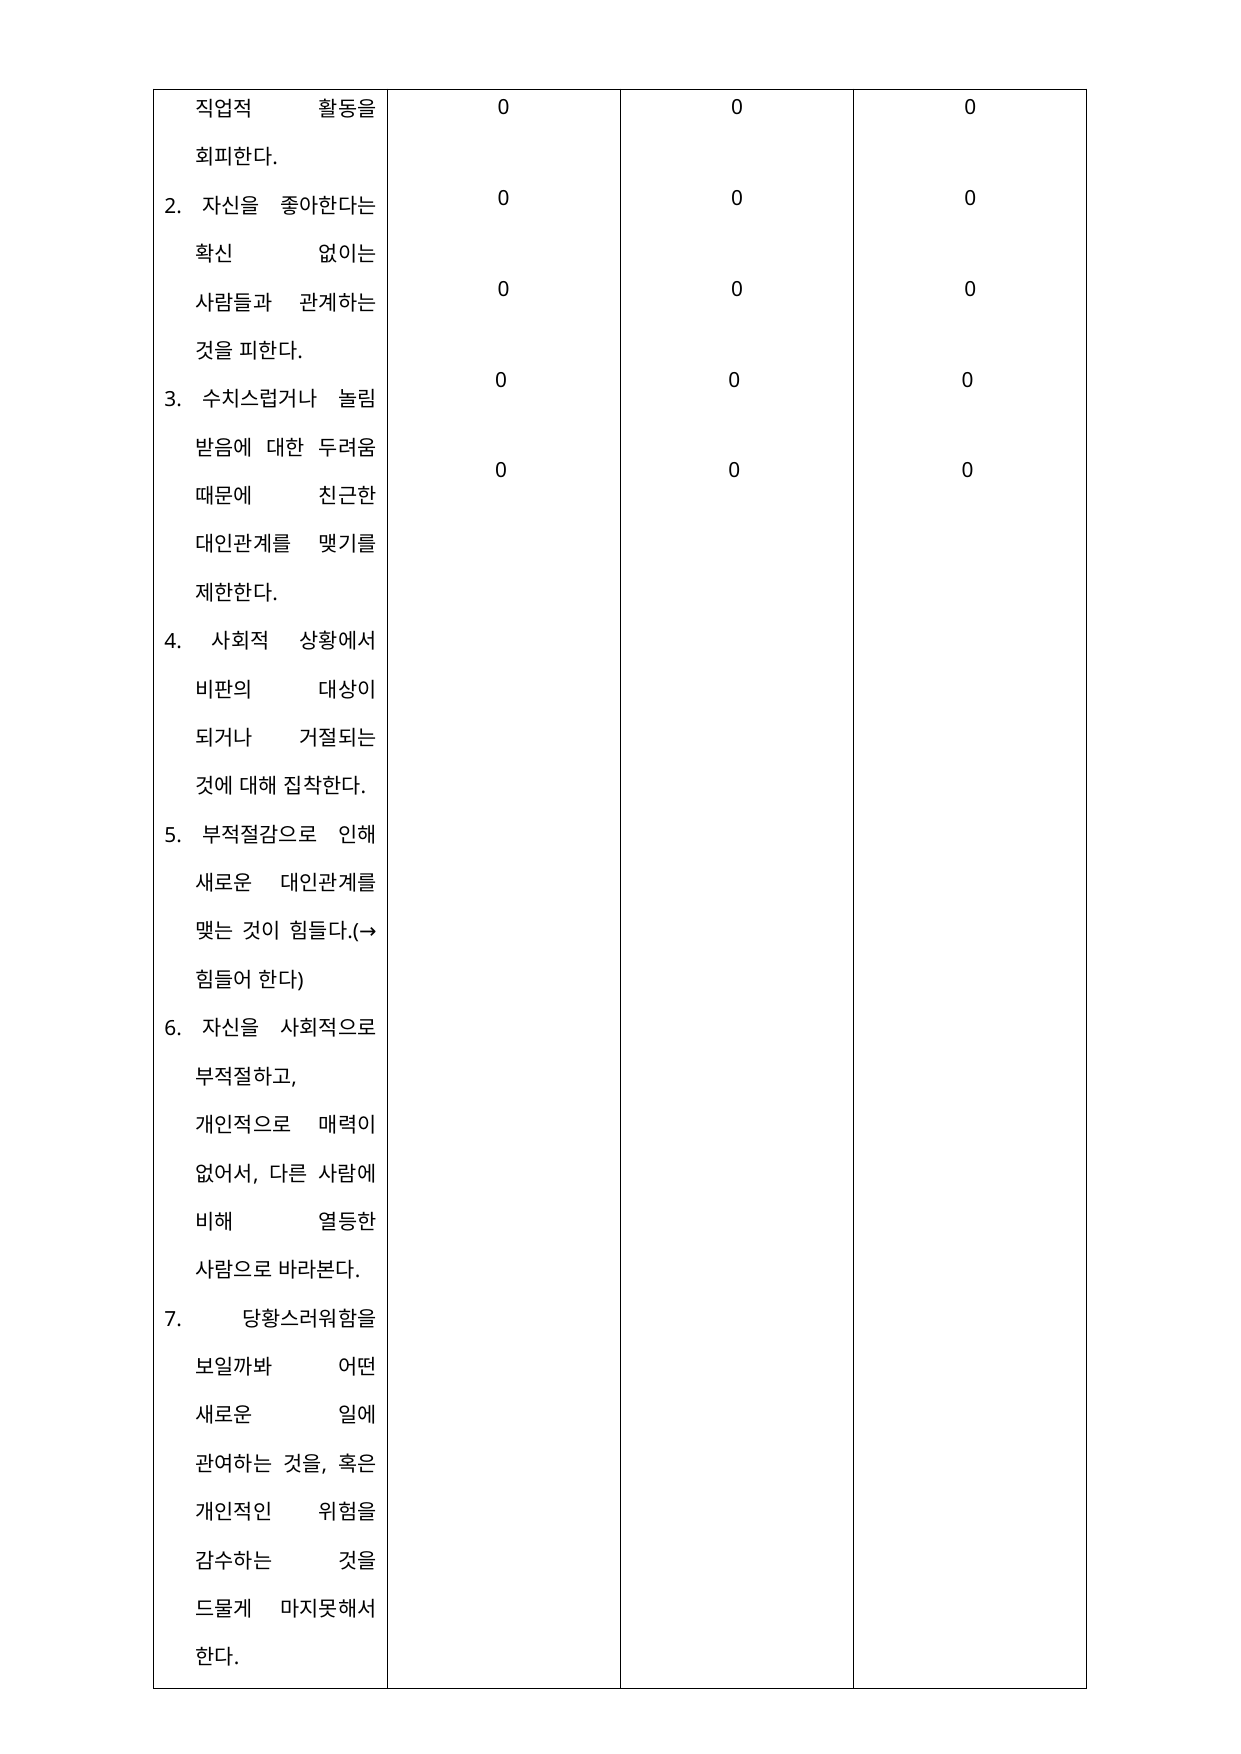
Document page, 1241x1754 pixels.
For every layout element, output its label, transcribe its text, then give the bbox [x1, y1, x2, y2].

table_cell 0 0 0 0 0 [621, 90, 853, 1688]
table_cell 0 0 0 0 0 [854, 90, 1086, 1688]
table_cell 0 0 0 0 0 [388, 90, 620, 1688]
table_cell 직업적 활동을 회피한다. 2. 자신을 좋아한다는 확신 없이는 사람들과 관계하는 것을 피한다. 3. 수치스럽거나 놀림 받음에 대한 두려움 때문에 친근한 대인관계를 맺기를 제한한다. 4. 사회적 상황에서 비판의 대상이 되거나 거절되는 것에 대해 집착한다. 5. 부적절감으로 인해 새로운 대인관계를 맺는 것이 힘들다.(→힘들어 한다) 6. 자신을 사회적으로 부적절하고, 개인적으로 매력이 없어서, 다른 사람에 비해 열등한 사람으로 바라본다. 7. 당황스러워함을 보일까봐 어떤 새로운 일에 관여하는 것을, 혹은 개인적인 위험을 감수하는 것을 드물게 마지못해서 한다. [154, 90, 387, 1688]
